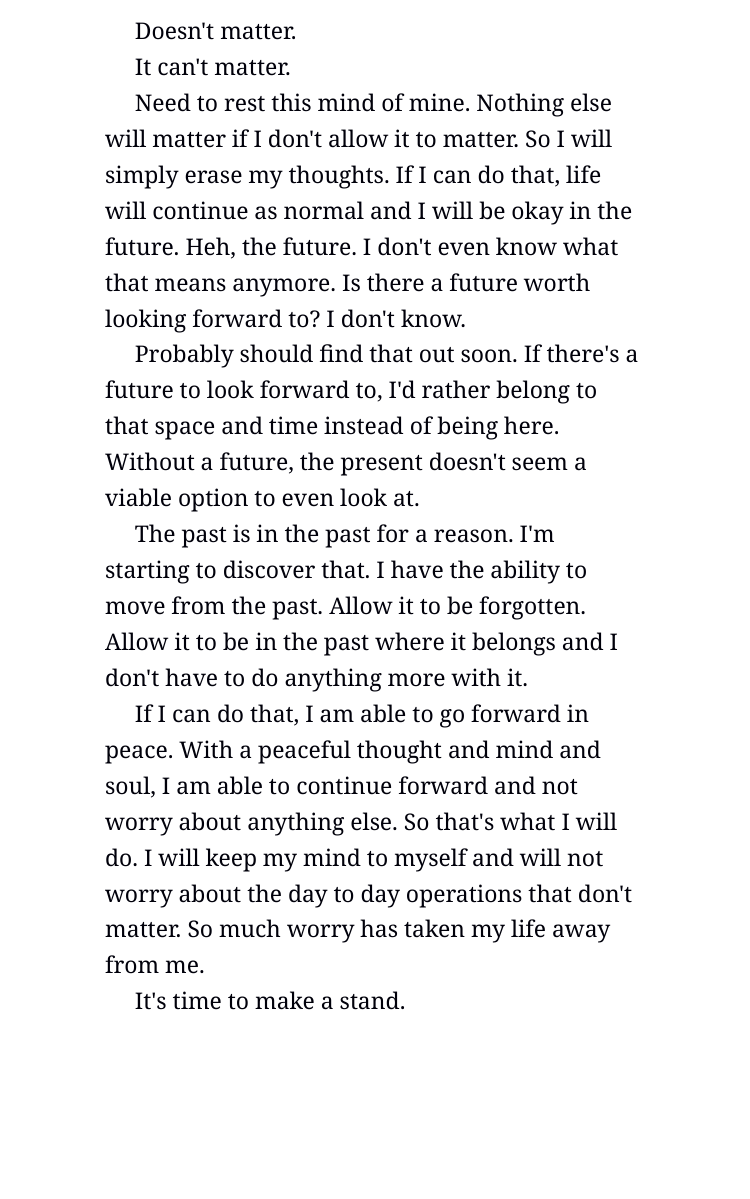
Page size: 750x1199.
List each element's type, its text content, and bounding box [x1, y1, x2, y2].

text It can't matter. [105, 51, 645, 82]
text Need to rest this mind of mine. Nothing else will matter if I don't allow it to matter. So I will simply erase my thoughts. If I can do that, life will continue as normal and I will be okay in the future. Heh, the future. I don't even know what that means anymore. Is there a future worth looking forward to? I don't know. [105, 87, 645, 334]
text Doesn't matter. [105, 15, 645, 46]
text The past is in the past for a reason. I'm starting to discover that. I have the ability to move from the past. Allow it to be forgotten. Allow it to be in the past where it belongs and I don't have to do anything more with it. [105, 518, 645, 693]
text If I can do that, I am able to go forward in peace. With a peaceful thought and mind and soul, I am able to continue forward and not worry about anything else. So that's what I will do. I will keep my mind to myself and will not worry about the day to day operations that don't matter. So much worry has taken my life away from me. [105, 698, 645, 981]
text It's time to make a stand. [105, 985, 645, 1017]
text Probably should find that out soon. If there's a future to look forward to, I'd rather belong to that space and time instead of being here. Without a future, the present doesn't seem a viable option to even look at. [105, 338, 645, 513]
